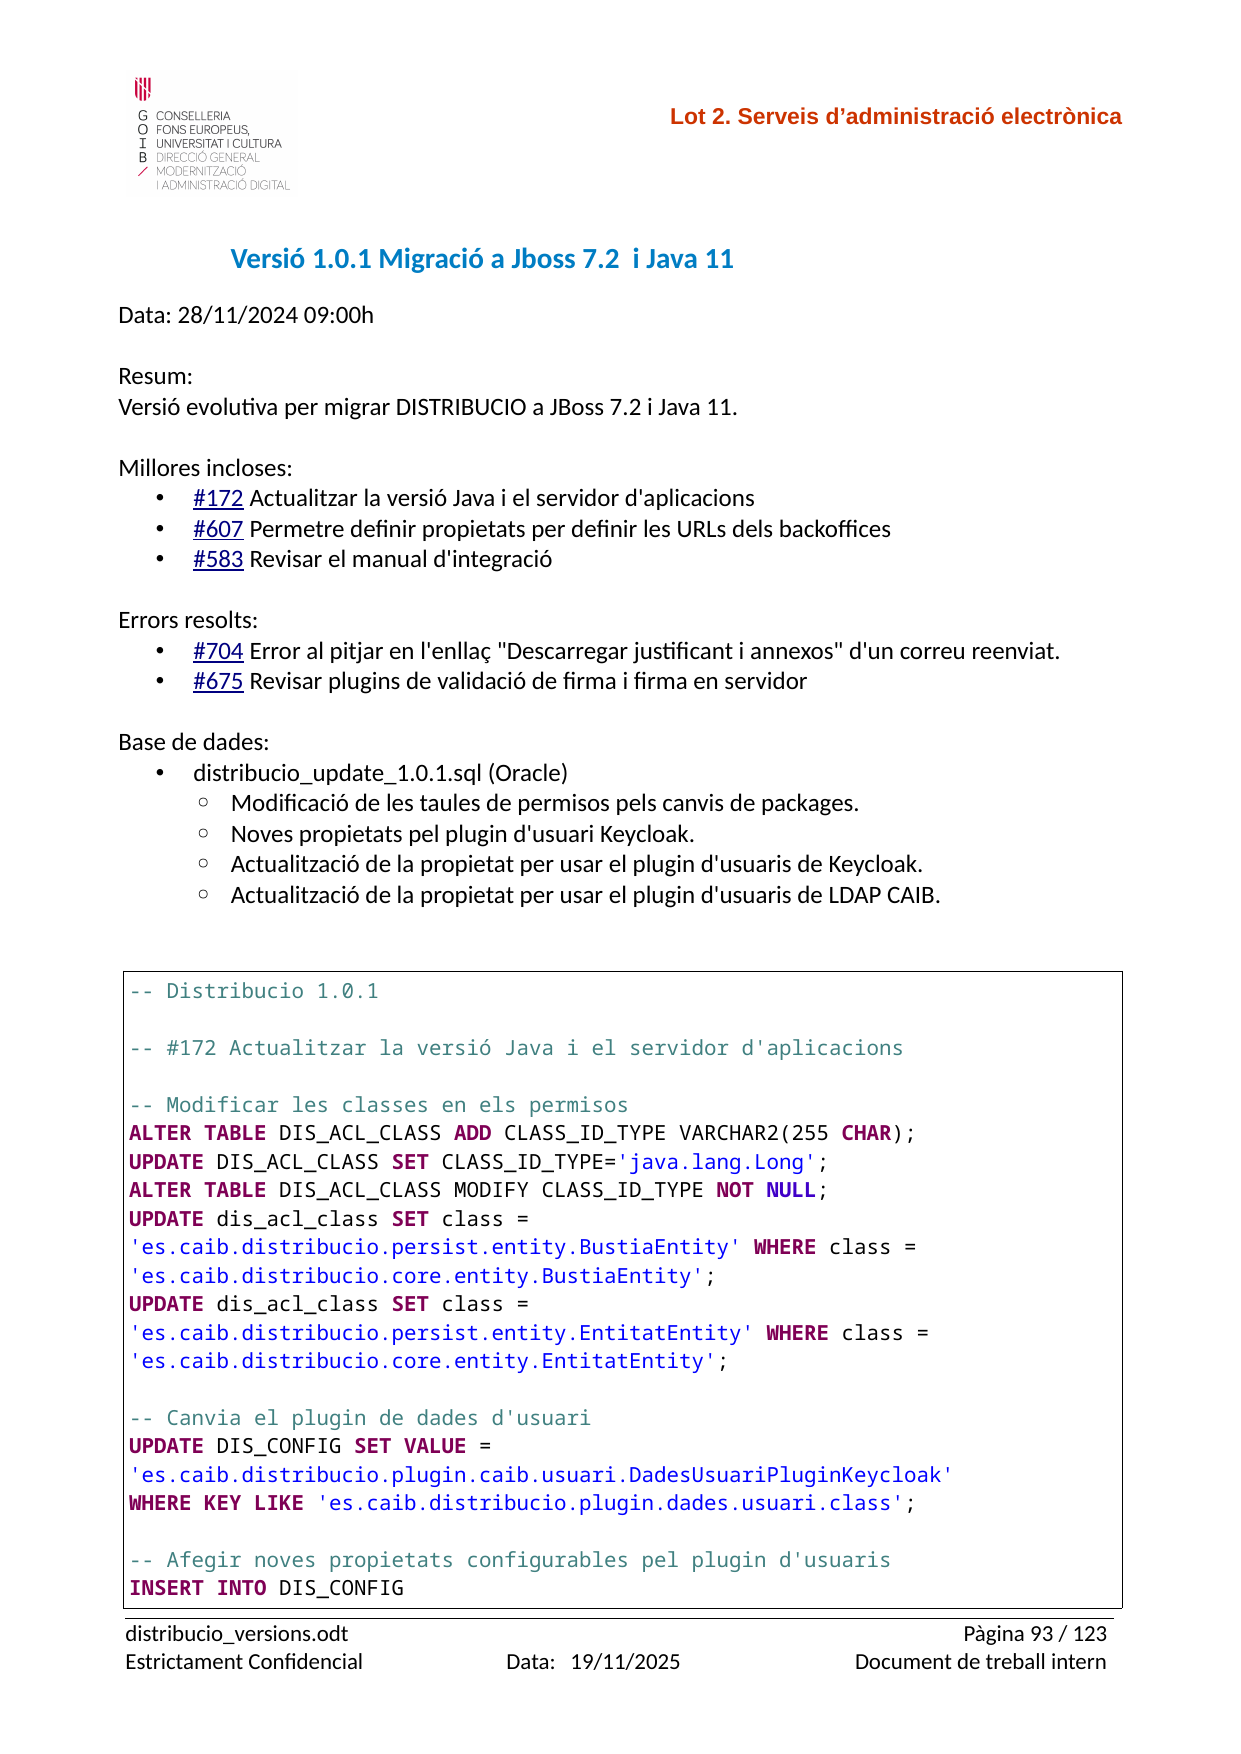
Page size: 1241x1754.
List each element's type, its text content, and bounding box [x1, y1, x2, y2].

list #583 Revisar el manual d'integració [156, 543, 1122, 574]
text Versió evolutiva per migrar DISTRIBUCIO a JBoss 7.2 i Java 11. [118, 391, 1122, 421]
list #704 Error al pitjar en l'enllaç "Descarregar justificant i annexos" d'un correu reenviat. [156, 635, 1122, 665]
list Modificació de les taules de permisos pels canvis de packages. [193, 787, 1122, 818]
list #607 Permetre definir propietats per definir les URLs dels backoffices [156, 513, 1122, 543]
subtitle Versió 1.0.1 Migració a Jboss 7.2 i Java 11 [153, 240, 1122, 275]
text Millores incloses: [118, 452, 1122, 482]
list #172 Actualitzar la versió Java i el servidor d'aplicacions [156, 482, 1122, 513]
text Base de dades: [118, 726, 1122, 757]
list #675 Revisar plugins de validació de firma i firma en servidor [156, 665, 1122, 696]
text Resum: [118, 360, 1122, 391]
text Data: 28/11/2024 09:00h [118, 299, 1122, 329]
text Errors resolts: [118, 604, 1122, 635]
list distribucio_update_1.0.1.sql (Oracle) [156, 757, 1122, 787]
list Actualització de la propietat per usar el plugin d'usuaris de LDAP CAIB. [193, 879, 1122, 909]
list Noves propietats pel plugin d'usuari Keycloak. [193, 818, 1122, 848]
table_header -- Distribucio 1.0.1 -- #172 Actualitzar la versió Java i el servidor d'aplicacions -- Modificar les classes en els permisos ALTER TABLE DIS_ACL_CLASS ADD CLASS_ID_TYPE VARCHAR2(255 CHAR); UPDATE DIS_ACL_CLASS SET CLASS_ID_TYPE='java.lang.Long'; ALTER TABLE DIS_ACL_CLASS MODIFY CLASS_ID_TYPE NOT NULL; UPDATE dis_acl_class SET class = 'es.caib.distribucio.persist.entity.BustiaEntity' WHERE class = 'es.caib.distribucio.core.entity.BustiaEntity'; UPDATE dis_acl_class SET class = 'es.caib.distribucio.persist.entity.EntitatEntity' WHERE class = 'es.caib.distribucio.core.entity.EntitatEntity'; -- Canvia el plugin de dades d'usuari UPDATE DIS_CONFIG SET VALUE = 'es.caib.distribucio.plugin.caib.usuari.DadesUsuariPluginKeycloak' WHERE KEY LIKE 'es.caib.distribucio.plugin.dades.usuari.class'; -- Afegir noves propietats configurables pel plugin d'usuaris INSERT INTO DIS_CONFIG [124, 972, 1122, 1608]
picture [126, 70, 299, 197]
list Actualització de la propietat per usar el plugin d'usuaris de Keycloak. [193, 848, 1122, 879]
